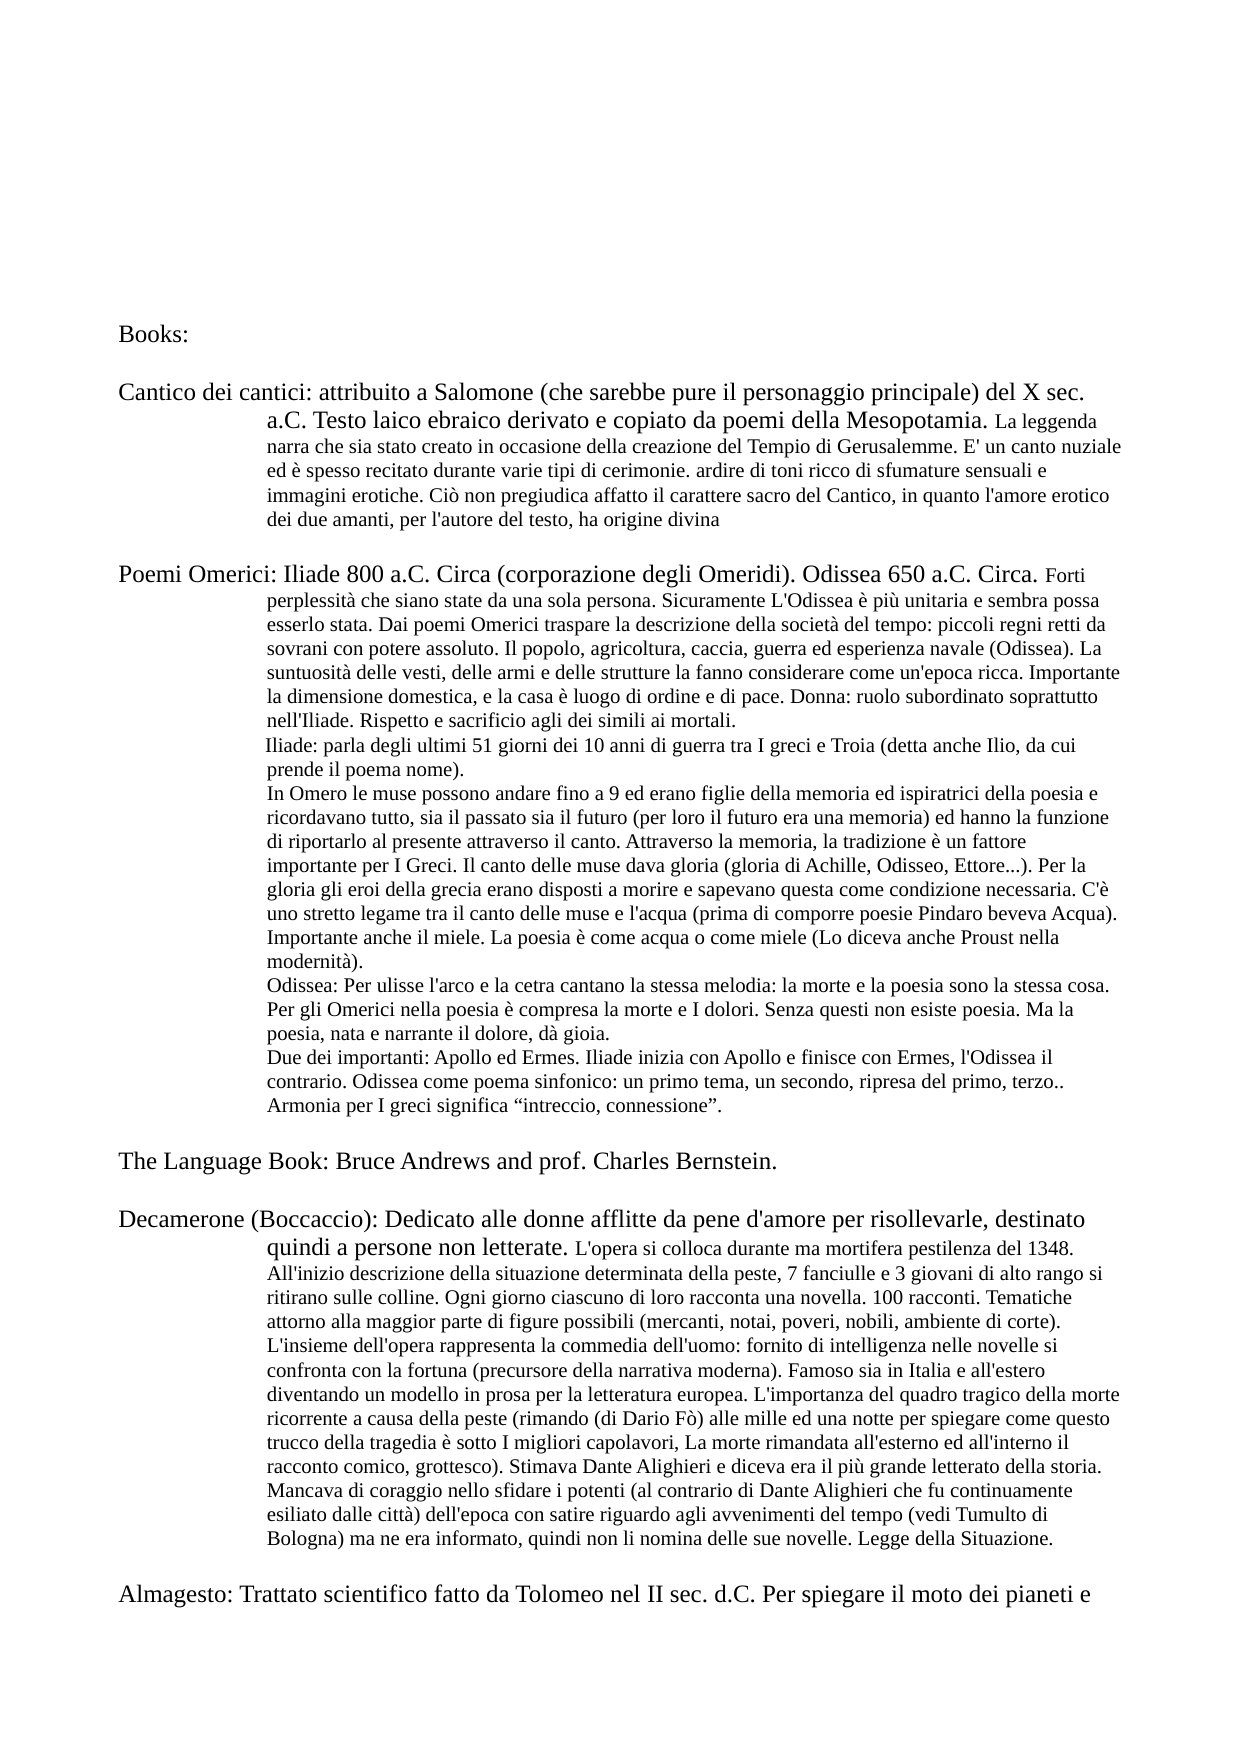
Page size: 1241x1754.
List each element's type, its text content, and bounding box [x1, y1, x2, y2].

text In Omero le muse possono andare fino a 9 ed erano figlie della memoria ed ispiratrici della poesia e ricordavano tutto, sia il passato sia il futuro (per loro il futuro era una memoria) ed hanno la funzione di riportarlo al presente attraverso il canto. Attraverso la memoria, la tradizione è un fattore importante per I Greci. Il canto delle muse dava gloria (gloria di Achille, Odisseo, Ettore...). Per la gloria gli eroi della grecia erano disposti a morire e sapevano questa come condizione necessaria. C'è uno stretto legame tra il canto delle muse e l'acqua (prima di comporre poesie Pindaro beveva Acqua). Importante anche il miele. La poesia è come acqua o come miele (Lo diceva anche Proust nella modernità). [265, 781, 1122, 973]
text Almagesto: Trattato scientifico fatto da Tolomeo nel II sec. d.C. Per spiegare il moto dei pianeti e [118, 1579, 1122, 1607]
text Iliade: parla degli ultimi 51 giorni dei 10 anni di guerra tra I greci e Troia (detta anche Ilio, da cui prende il poema nome). [265, 732, 1122, 781]
text Due dei importanti: Apollo ed Ermes. Iliade inizia con Apollo e finisce con Ermes, l'Odissea il contrario. Odissea come poema sinfonico: un primo tema, un secondo, ripresa del primo, terzo.. Armonia per I greci significa “intreccio, connessione”. [265, 1045, 1122, 1117]
text The Language Book: Bruce Andrews and prof. Charles Bernstein. [118, 1146, 1122, 1175]
text Odissea: Per ulisse l'arco e la cetra cantano la stessa melodia: la morte e la poesia sono la stessa cosa. Per gli Omerici nella poesia è compresa la morte e I dolori. Senza questi non esiste poesia. Ma la poesia, nata e narrante il dolore, dà gioia. [265, 973, 1122, 1045]
text Poemi Omerici: Iliade 800 a.C. Circa (corporazione degli Omeridi). Odissea 650 a.C. Circa. Forti perplessità che siano state da una sola persona. Sicuramente L'Odissea è più unitaria e sembra possa esserlo stata. Dai poemi Omerici traspare la descrizione della società del tempo: piccoli regni retti da sovrani con potere assoluto. Il popolo, agricoltura, caccia, guerra ed esperienza navale (Odissea). La suntuosità delle vesti, delle armi e delle strutture la fanno considerare come un'epoca ricca. Importante la dimensione domestica, e la casa è luogo di ordine e di pace. Donna: ruolo subordinato soprattutto nell'Iliade. Rispetto e sacrificio agli dei simili ai mortali. [118, 559, 1122, 732]
text Decamerone (Boccaccio): Dedicato alle donne afflitte da pene d'amore per risollevarle, destinato quindi a persone non letterate. L'opera si colloca durante ma mortifera pestilenza del 1348. All'inizio descrizione della situazione determinata della peste, 7 fanciulle e 3 giovani di alto rango si ritirano sulle colline. Ogni giorno ciascuno di loro racconta una novella. 100 racconti. Tematiche attorno alla maggior parte di figure possibili (mercanti, notai, poveri, nobili, ambiente di corte). L'insieme dell'opera rappresenta la commedia dell'uomo: fornito di intelligenza nelle novelle si confronta con la fortuna (precursore della narrativa moderna). Famoso sia in Italia e all'estero diventando un modello in prosa per la letteratura europea. L'importanza del quadro tragico della morte ricorrente a causa della peste (rimando (di Dario Fò) alle mille ed una notte per spiegare come questo trucco della tragedia è sotto I migliori capolavori, La morte rimandata all'esterno ed all'interno il racconto comico, grottesco). Stimava Dante Alighieri e diceva era il più grande letterato della storia. Mancava di coraggio nello sfidare i potenti (al contrario di Dante Alighieri che fu continuamente esiliato dalle città) dell'epoca con satire riguardo agli avvenimenti del tempo (vedi Tumulto di Bologna) ma ne era informato, quindi non li nomina delle sue novelle. Legge della Situazione. [118, 1204, 1122, 1550]
text Cantico dei cantici: attribuito a Salomone (che sarebbe pure il personaggio principale) del X sec. a.C. Testo laico ebraico derivato e copiato da poemi della Mesopotamia. La leggenda narra che sia stato creato in occasione della creazione del Tempio di Gerusalemme. E' un canto nuziale ed è spesso recitato durante varie tipi di cerimonie. ardire di toni ricco di sfumature sensuali e immagini erotiche. Ciò non pregiudica affatto il carattere sacro del Cantico, in quanto l'amore erotico dei due amanti, per l'autore del testo, ha origine divina [118, 377, 1122, 531]
text Books: [118, 319, 1122, 348]
